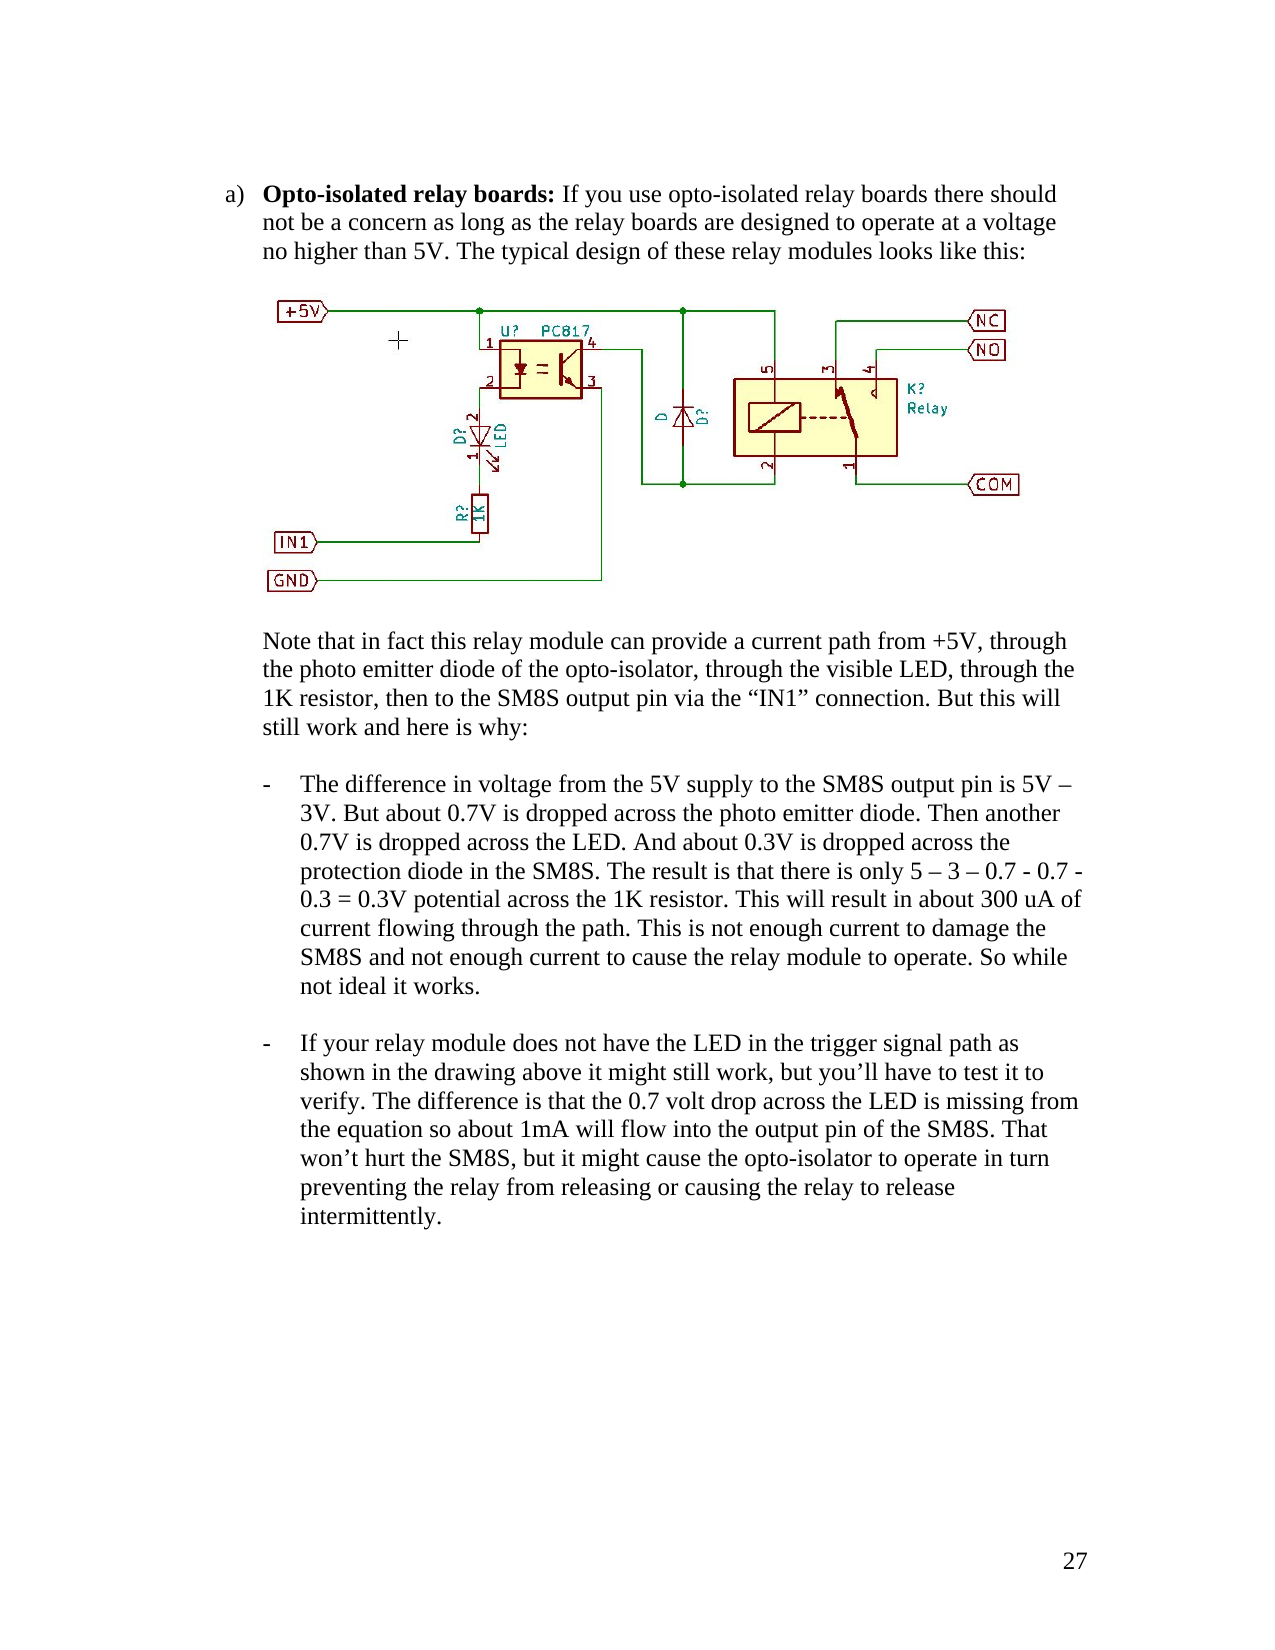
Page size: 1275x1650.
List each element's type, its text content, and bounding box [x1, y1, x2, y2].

list The difference in voltage from the 5V supply to the SM8S output pin is 5V – 3V. But about 0.7V is dropped across the photo emitter diode. Then another 0.7V is dropped across the LED. And about 0.3V is dropped across the protection diode in the SM8S. The result is that there is only 5 – 3 – 0.7 - 0.7 - 0.3 = 0.3V potential across the 1K resistor. This will result in about 300 uA of current flowing through the path. This is not enough current to damage the SM8S and not enough current to cause the relay module to operate. So while not ideal it works. [262, 769, 1087, 999]
list If your relay module does not have the LED in the trigger signal path as shown in the drawing above it might still work, but you’ll have to test it to verify. The difference is that the 0.7 volt drop across the LED is missing from the equation so about 1mA will flow into the output pin of the SM8S. That won’t hurt the SM8S, but it might cause the opto-isolator to operate in turn preventing the relay from releasing or causing the relay to release intermittently. [262, 1028, 1087, 1229]
text Note that in fact this relay module can provide a current path from +5V, through the photo emitter diode of the opto-isolator, through the visible LED, through the 1K resistor, then to the SM8S output pin via the “IN1” connection. But this will still work and here is why: [262, 626, 1087, 741]
list Opto-isolated relay boards: If you use opto-isolated relay boards there should not be a concern as long as the relay boards are designed to operate at a voltage no higher than 5V. The typical design of these relay modules looks like this: [225, 179, 1087, 265]
picture [262, 293, 1024, 597]
